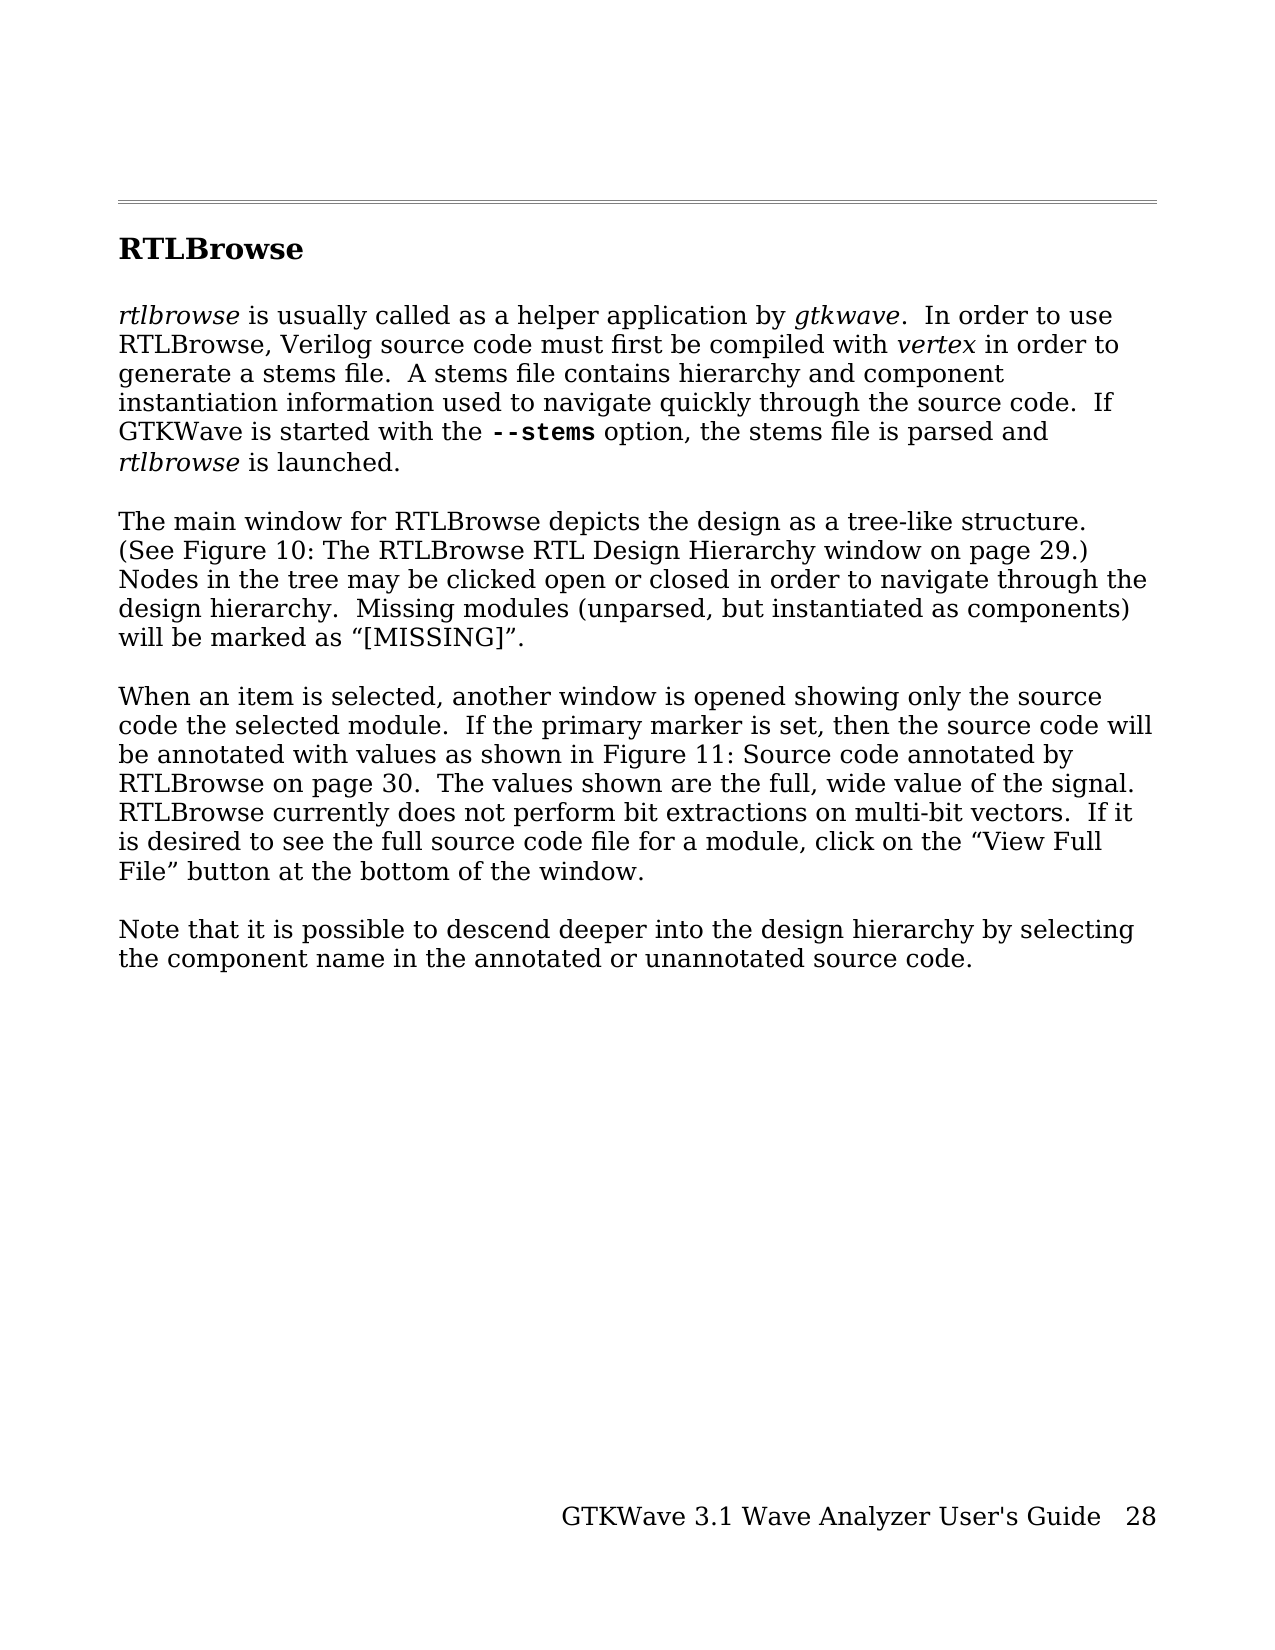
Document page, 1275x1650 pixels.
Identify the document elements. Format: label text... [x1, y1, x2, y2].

text When an item is selected, another window is opened showing only the source code the selected module. If the primary marker is set, then the source code will be annotated with values as shown in Figure 11: Source code annotated by RTLBrowse on page 29. The values shown are the full, wide value of the signal. RTLBrowse currently does not perform bit extractions on multi-bit vectors. If it is desired to see the full source code file for a module, click on the “View Full File” button at the bottom of the window. [118, 682, 1157, 886]
text Note that it is possible to descend deeper into the design hierarchy by selecting the component name in the annotated or unannotated source code. [118, 915, 1157, 973]
text RTLBrowse [118, 232, 1157, 267]
text The main window for RTLBrowse depicts the design as a tree-like structure. (See Figure 10: The RTLBrowse RTL Design Hierarchy window on page 28.) Nodes in the tree may be clicked open or closed in order to navigate through the design hierarchy. Missing modules (unparsed, but instantiated as components) will be marked as “[MISSING]”. [118, 507, 1157, 652]
text rtlbrowse is usually called as a helper application by gtkwave. In order to use RTLBrowse, Verilog source code must first be compiled with vertex in order to generate a stems file. A stems file contains hierarchy and component instantiation information used to navigate quickly through the source code. If GTKWave is started with the --stems option, the stems file is parsed and rtlbrowse is launched. [118, 301, 1157, 477]
